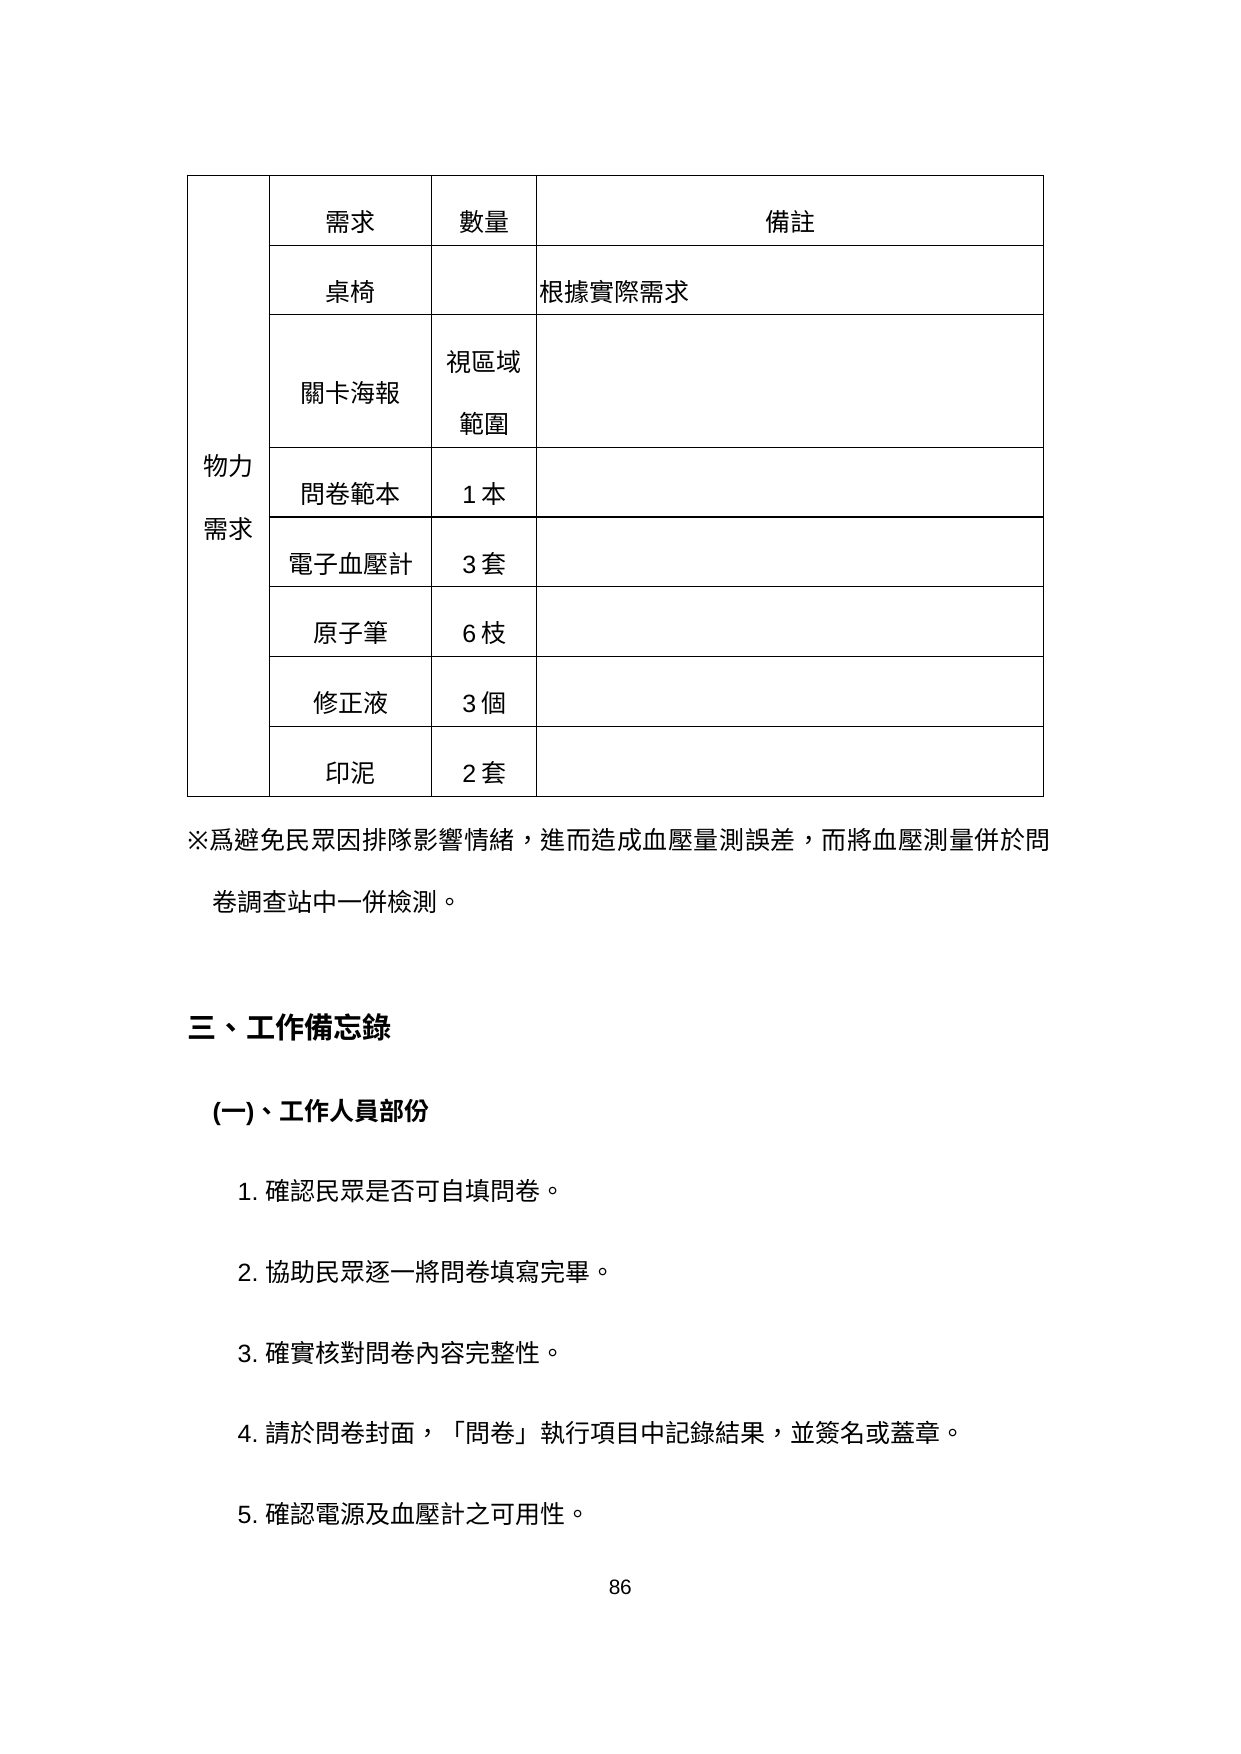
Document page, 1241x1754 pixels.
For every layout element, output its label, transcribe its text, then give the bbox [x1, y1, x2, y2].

table_cell [537, 587, 1043, 656]
table_header 備註 [537, 176, 1043, 244]
table_cell 3套 [432, 518, 536, 586]
text (一)、工作人員部份 [187, 1068, 1053, 1130]
table_header 需求 [270, 176, 431, 244]
table_cell 1本 [432, 448, 536, 516]
table_cell 3個 [432, 657, 536, 726]
table_cell 印泥 [270, 727, 431, 796]
table_header 數量 [432, 176, 536, 244]
text 1. 確認民眾是否可自填問卷。 [187, 1148, 1053, 1211]
table_cell [537, 448, 1043, 516]
table_cell 原子筆 [270, 587, 431, 656]
table_cell 6枝 [432, 587, 536, 656]
table_cell [537, 727, 1043, 796]
table_header 物力 需求 [188, 176, 269, 796]
table_cell 根據實際需求 [537, 246, 1043, 314]
table_cell [537, 518, 1043, 586]
table_cell [537, 657, 1043, 726]
text ※爲避免民眾因排隊影響情緒，進而造成血壓量測誤差，而將血壓測量併於問卷調查站中一併檢測。 [187, 797, 1053, 922]
table_cell 關卡海報 [270, 315, 431, 447]
table_cell [432, 246, 536, 314]
text 4. 請於問卷封面，「問卷」執行項目中記錄結果，並簽名或蓋章。 [187, 1390, 1053, 1453]
text 3. 確實核對問卷內容完整性。 [187, 1309, 1053, 1372]
table_cell 視區域範圍 [432, 315, 536, 447]
table_cell 電子血壓計 [270, 518, 431, 586]
table_cell 修正液 [270, 657, 431, 726]
table_cell 桌椅 [270, 246, 431, 314]
table_cell [537, 315, 1043, 447]
text 5. 確認電源及血壓計之可用性。 [187, 1471, 1053, 1533]
table_cell 2套 [432, 727, 536, 796]
text 2. 協助民眾逐一將問卷填寫完畢。 [187, 1229, 1053, 1291]
table_cell 問卷範本 [270, 448, 431, 516]
text 三、工作備忘錄 [187, 984, 1053, 1047]
